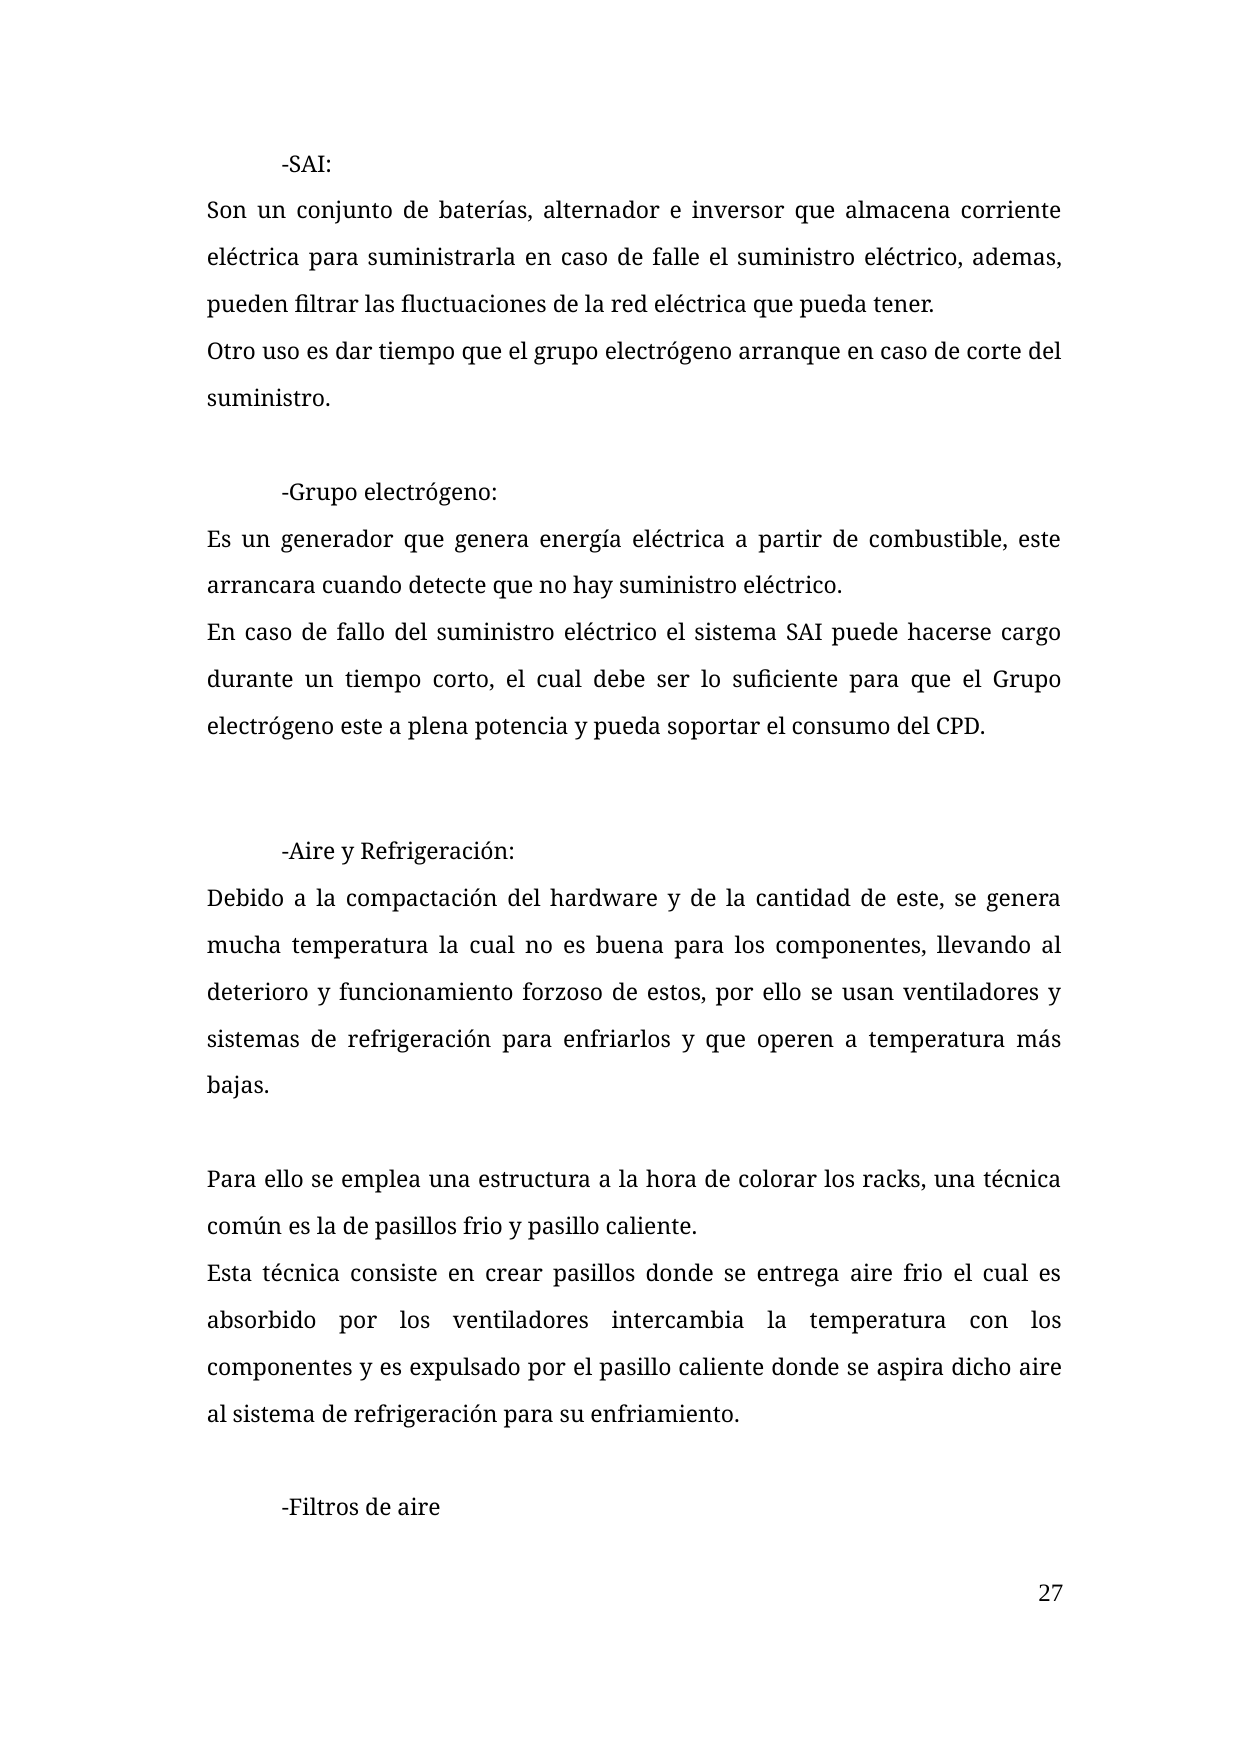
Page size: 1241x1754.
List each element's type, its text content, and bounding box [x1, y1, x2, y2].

text -Filtros de aire [207, 1491, 1063, 1523]
text Para ello se emplea una estructura a la hora de colorar los racks, una técnica común es la de pasillos frio y pasillo caliente. [207, 1163, 1063, 1241]
text -Grupo electrógeno: [207, 476, 1063, 507]
text Es un generador que genera energía eléctrica a partir de combustible, este arrancara cuando detecte que no hay suministro eléctrico. [207, 523, 1063, 601]
text -SAI: [207, 148, 1063, 179]
text En caso de fallo del suministro eléctrico el sistema SAI puede hacerse cargo durante un tiempo corto, el cual debe ser lo suficiente para que el Grupo electrógeno este a plena potencia y pueda soportar el consumo del CPD. [207, 616, 1063, 741]
text Son un conjunto de baterías, alternador e inversor que almacena corriente eléctrica para suministrarla en caso de falle el suministro eléctrico, ademas, pueden filtrar las fluctuaciones de la red eléctrica que pueda tener. [207, 194, 1063, 319]
text Otro uso es dar tiempo que el grupo electrógeno arranque en caso de corte del suministro. [207, 335, 1063, 413]
text -Aire y Refrigeración: [207, 835, 1063, 866]
text Esta técnica consiste en crear pasillos donde se entrega aire frio el cual es absorbido por los ventiladores intercambia la temperatura con los componentes y es expulsado por el pasillo caliente donde se aspira dicho aire al sistema de refrigeración para su enfriamiento. [207, 1257, 1063, 1429]
text Debido a la compactación del hardware y de la cantidad de este, se genera mucha temperatura la cual no es buena para los componentes, llevando al deterioro y funcionamiento forzoso de estos, por ello se usan ventiladores y sistemas de refrigeración para enfriarlos y que operen a temperatura más bajas. [207, 882, 1063, 1101]
